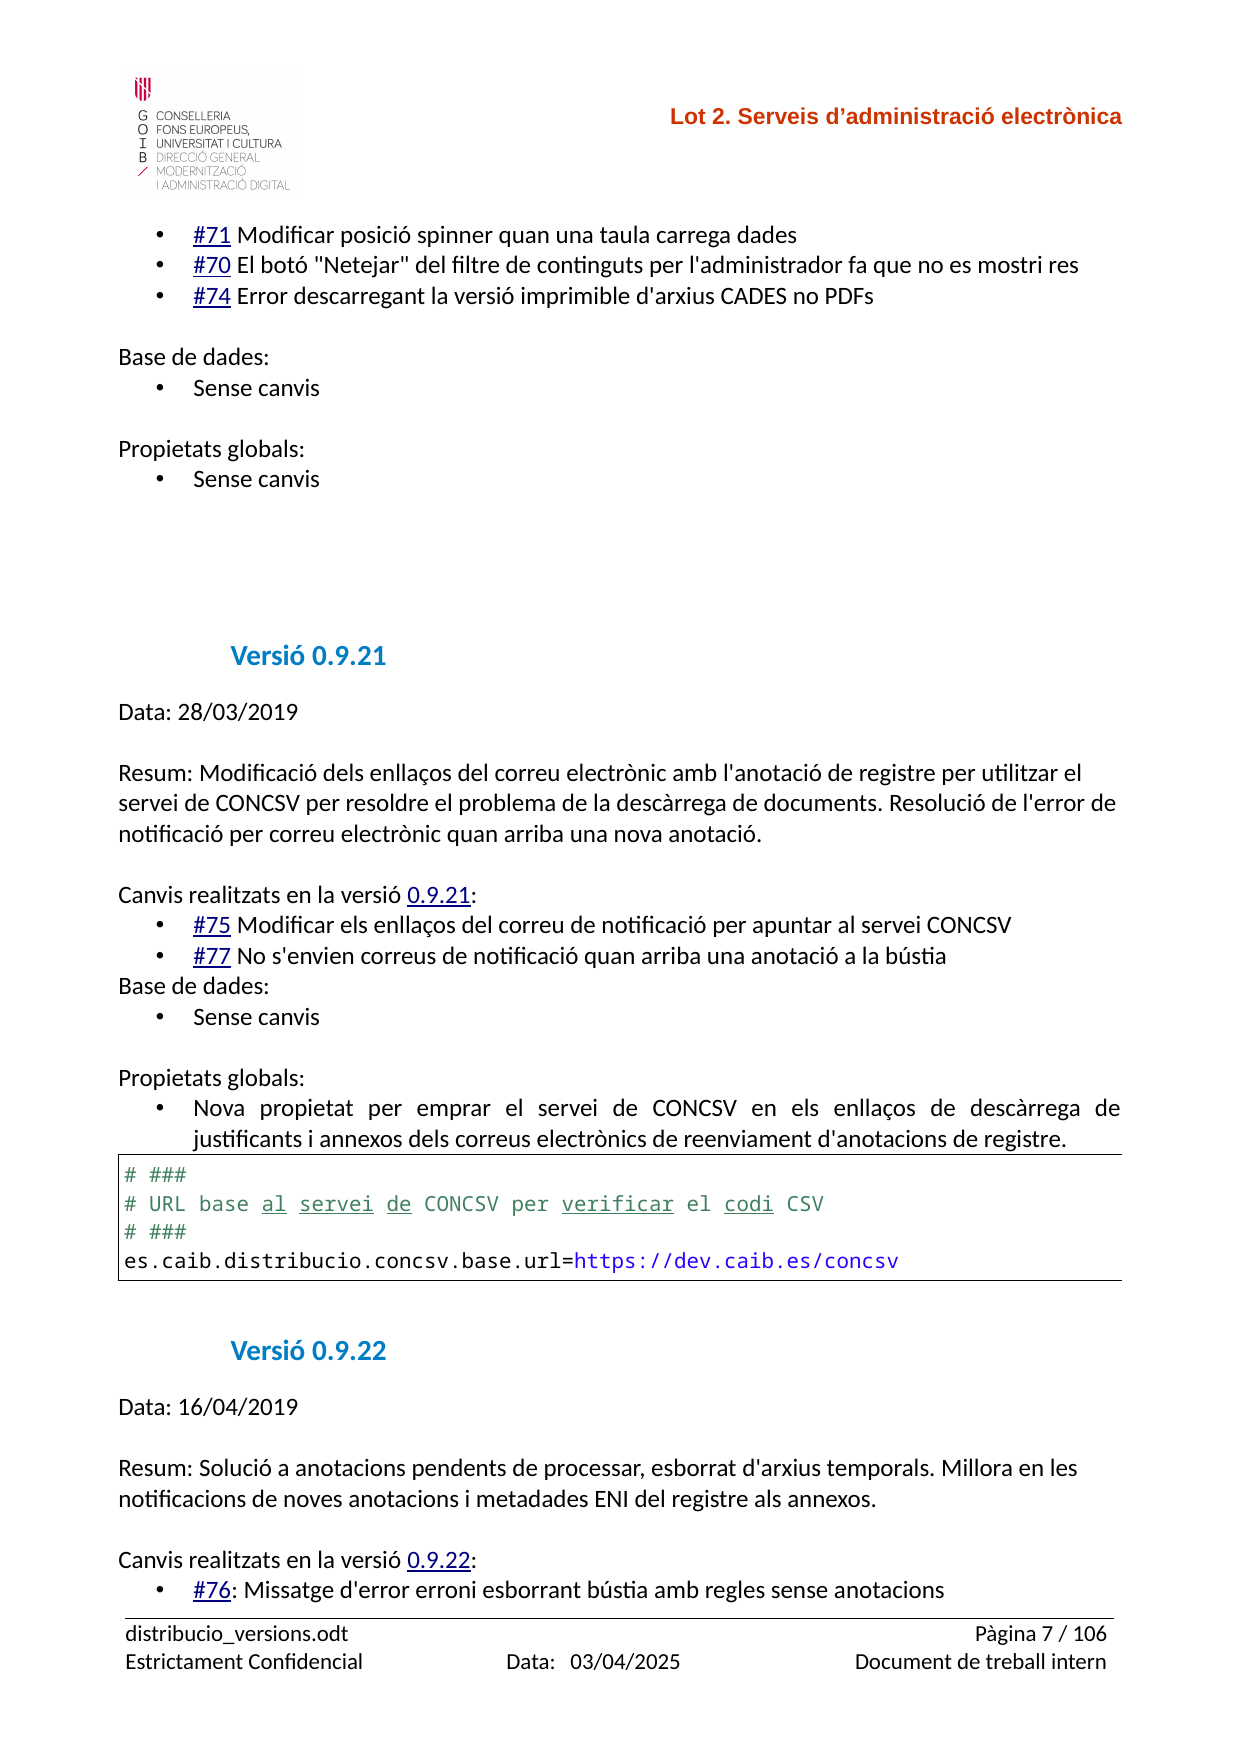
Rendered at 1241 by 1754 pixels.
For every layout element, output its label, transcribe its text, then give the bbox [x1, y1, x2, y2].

text Data: 28/03/2019 [118, 696, 1122, 726]
text Base de dades: [118, 341, 1122, 372]
text Propietats globals: [118, 433, 1122, 463]
text Propietats globals: [118, 1062, 1122, 1093]
list Sense canvis [156, 372, 1122, 402]
text Data: 16/04/2019 [118, 1391, 1122, 1422]
list Nova propietat per emprar el servei de CONCSV en els enllaços de descàrrega de justificants i annexos dels correus electrònics de reenviament d'anotacions de registre. [156, 1093, 1122, 1154]
list #71 Modificar posició spinner quan una taula carrega dades [156, 219, 1122, 250]
list #74 Error descarregant la versió imprimible d'arxius CADES no PDFs [156, 280, 1122, 311]
text Canvis realitzats en la versió 0.9.22: [118, 1544, 1122, 1574]
text Resum: Modificació dels enllaços del correu electrònic amb l'anotació de registre per utilitzar el servei de CONCSV per resoldre el problema de la descàrrega de documents. Resolució de l'error de notificació per correu electrònic quan arriba una nova anotació. [118, 757, 1122, 848]
subtitle Versió 0.9.21 [153, 637, 1122, 672]
list Sense canvis [156, 463, 1122, 494]
text Base de dades: [118, 971, 1122, 1001]
list #75 Modificar els enllaços del correu de notificació per apuntar al servei CONCSV [156, 909, 1122, 940]
table_header # ### # URL base al servei de CONCSV per verificar el codi CSV # ### es.caib.distribucio.concsv.base.url=https://dev.caib.es/concsv [119, 1155, 1122, 1280]
list Sense canvis [156, 1001, 1122, 1032]
list #76: Missatge d'error erroni esborrant bústia amb regles sense anotacions [156, 1574, 1122, 1605]
picture [126, 70, 299, 197]
text Canvis realitzats en la versió 0.9.21: [118, 879, 1122, 909]
text Resum: Solució a anotacions pendents de processar, esborrat d'arxius temporals. Millora en les notificacions de noves anotacions i metadades ENI del registre als annexos. [118, 1452, 1122, 1513]
list #70 El botó "Netejar" del filtre de continguts per l'administrador fa que no es mostri res [156, 250, 1122, 280]
list #77 No s'envien correus de notificació quan arriba una anotació a la bústia [156, 940, 1122, 971]
subtitle Versió 0.9.22 [153, 1332, 1122, 1368]
